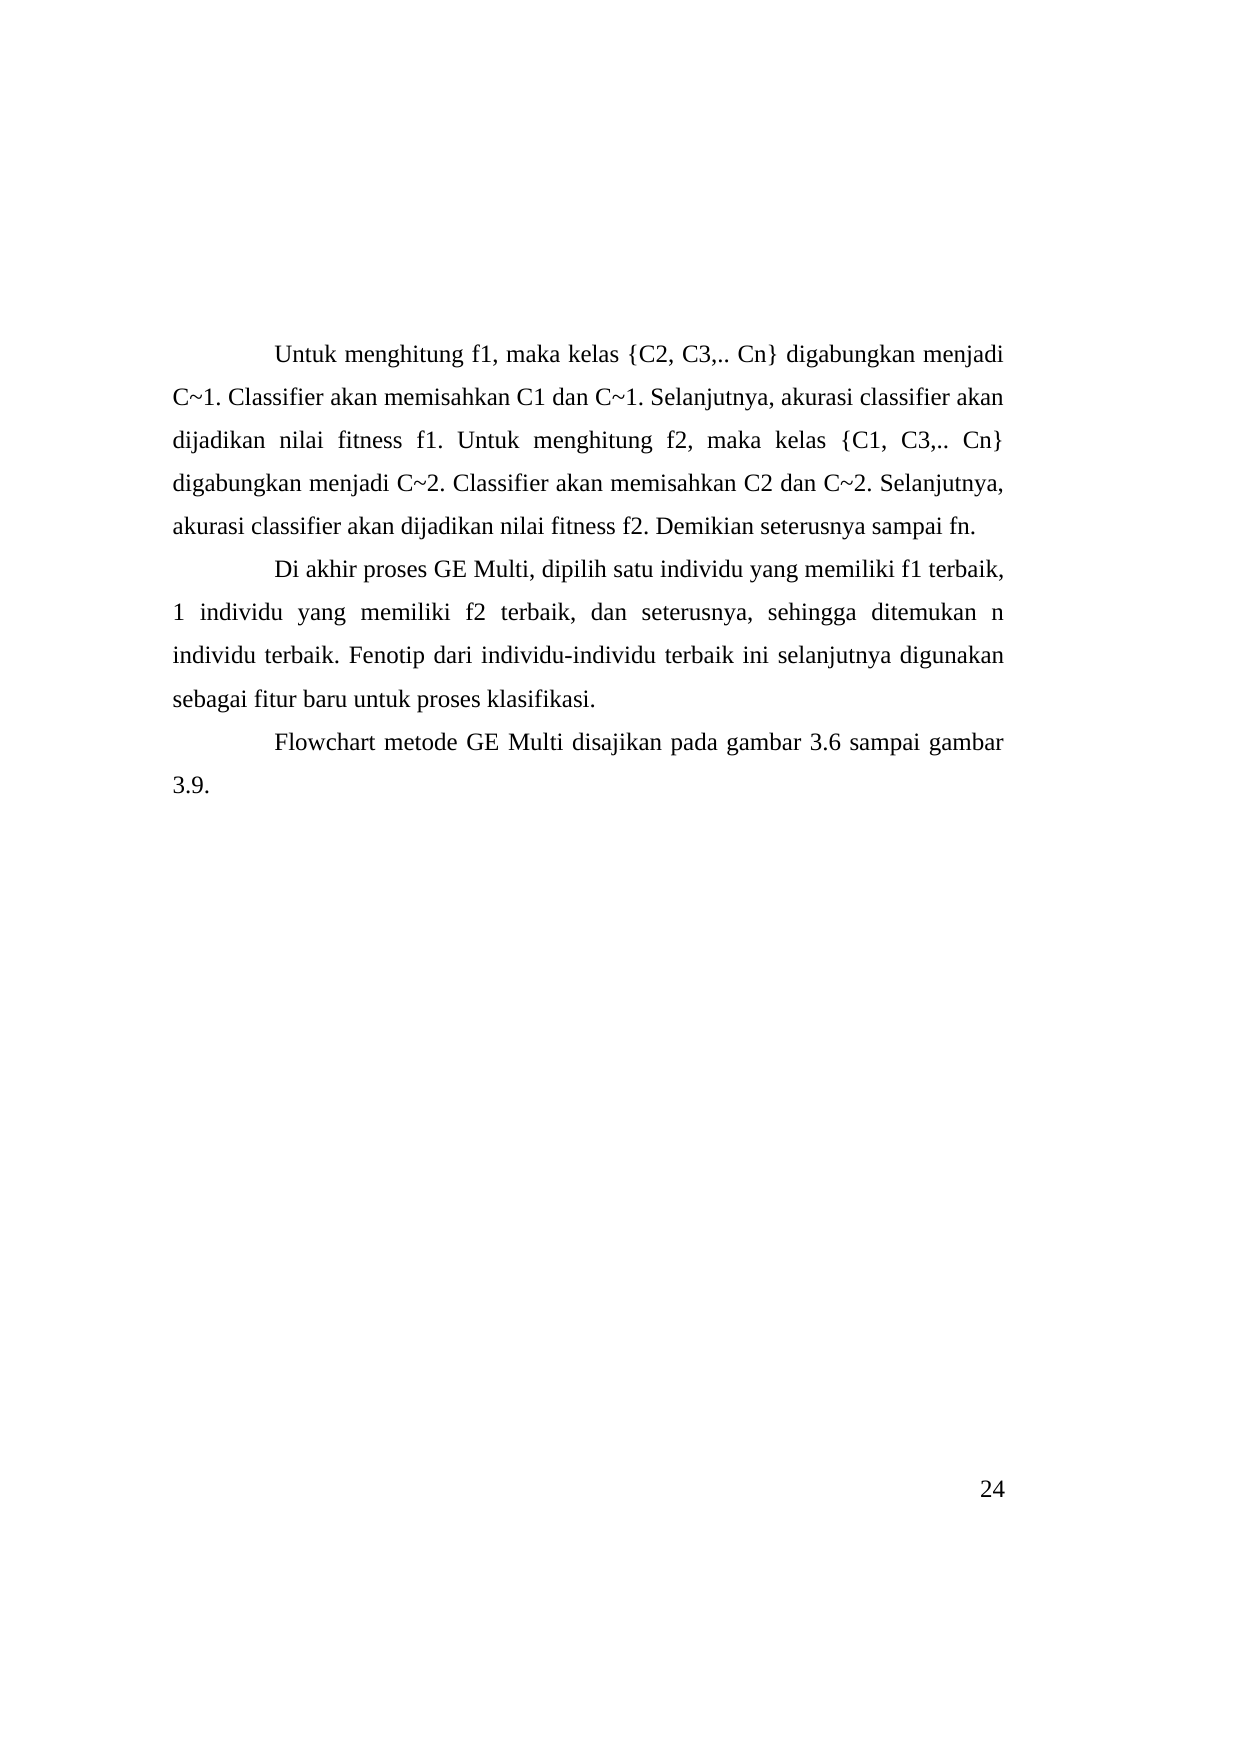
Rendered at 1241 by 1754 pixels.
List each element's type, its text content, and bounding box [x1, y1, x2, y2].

text Flowchart metode GE Multi disajikan pada gambar 3.6 sampai gambar 3.9. [172, 727, 1005, 799]
text Di akhir proses GE Multi, dipilih satu individu yang memiliki f1 terbaik, 1 individu yang memiliki f2 terbaik, dan seterusnya, sehingga ditemukan n individu terbaik. Fenotip dari individu-individu terbaik ini selanjutnya digunakan sebagai fitur baru untuk proses klasifikasi. [172, 554, 1005, 712]
text Untuk menghitung f1, maka kelas {C2, C3,.. Cn} digabungkan menjadi C~1. Classifier akan memisahkan C1 dan C~1. Selanjutnya, akurasi classifier akan dijadikan nilai fitness f1. Untuk menghitung f2, maka kelas {C1, C3,.. Cn} digabungkan menjadi C~2. Classifier akan memisahkan C2 dan C~2. Selanjutnya, akurasi classifier akan dijadikan nilai fitness f2. Demikian seterusnya sampai fn. [172, 339, 1005, 540]
